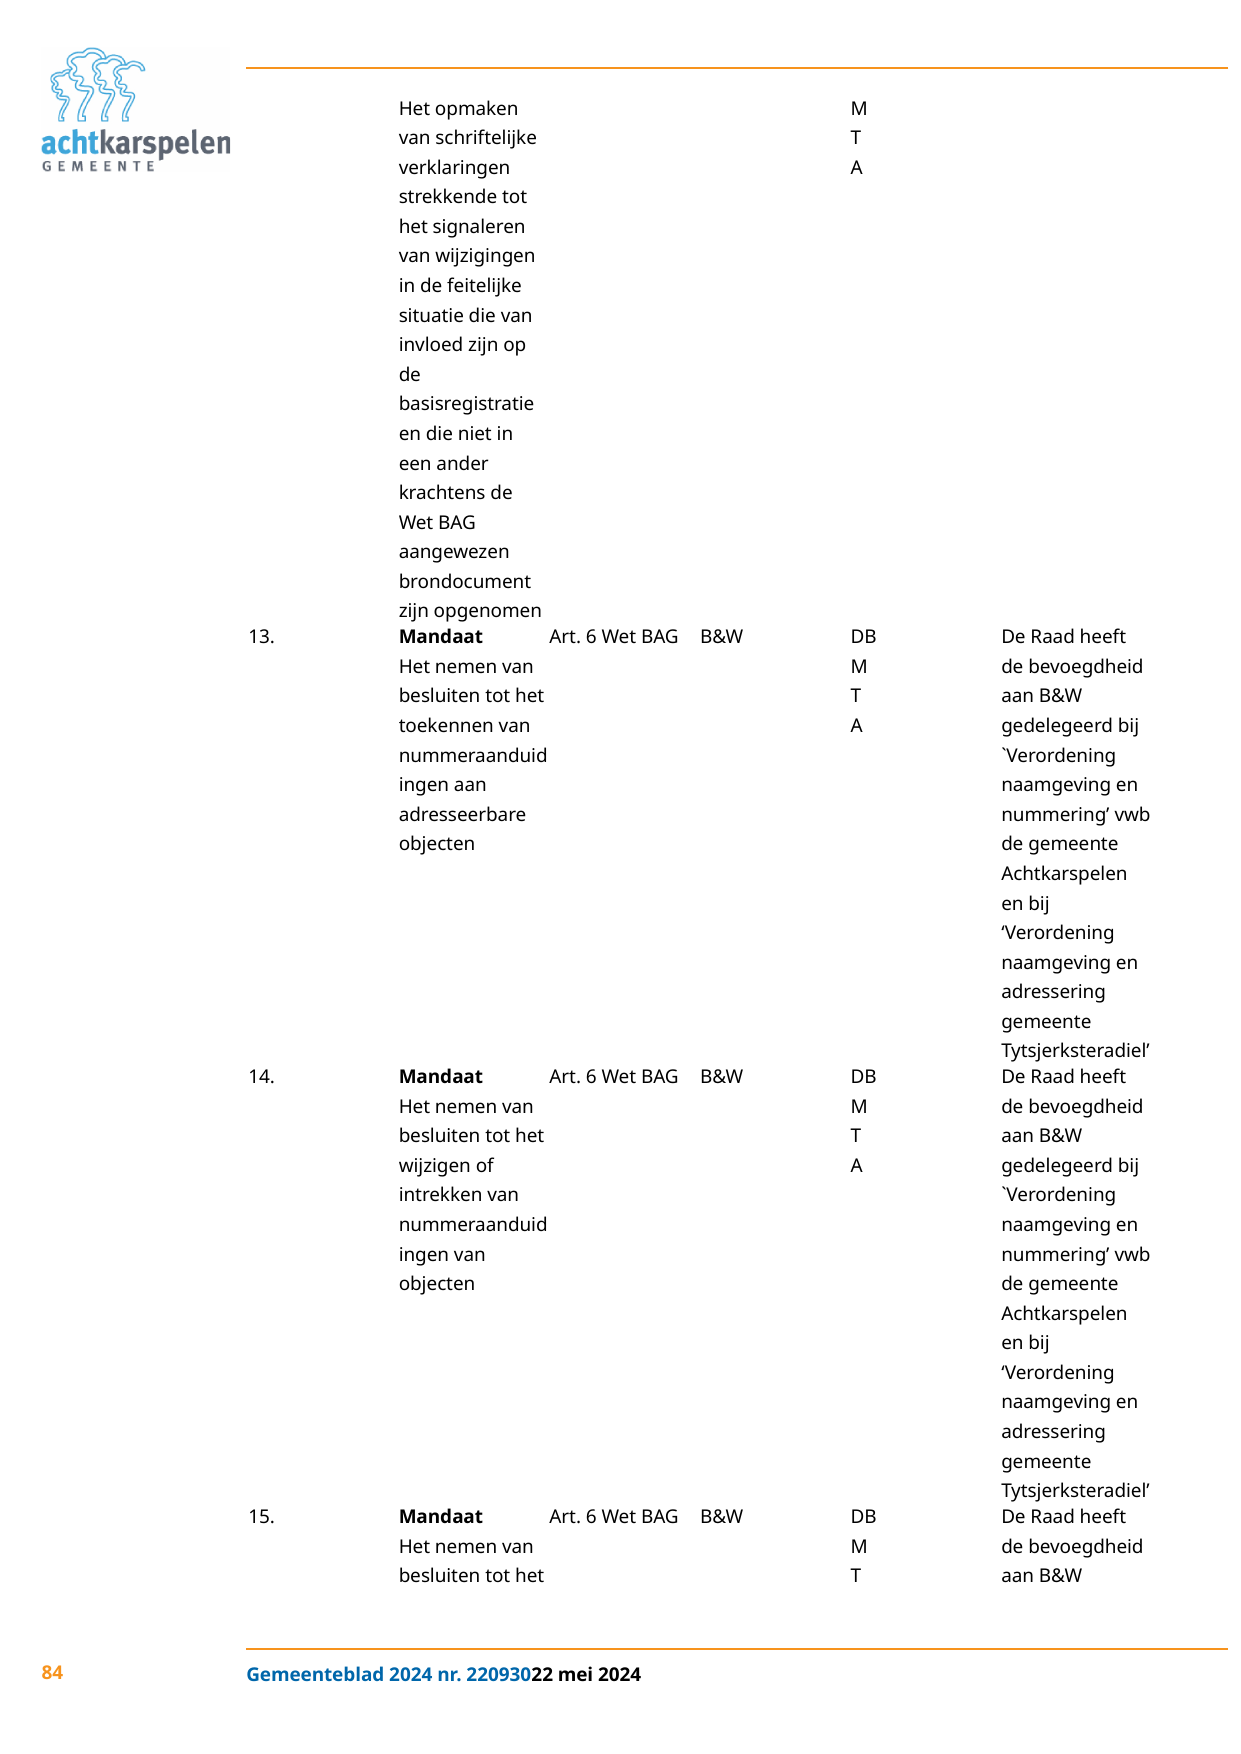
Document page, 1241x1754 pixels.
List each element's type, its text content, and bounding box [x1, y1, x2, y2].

table_cell B&W [700, 1503, 850, 1588]
table_cell DB M T [850, 1503, 1001, 1588]
table_cell [549, 95, 700, 623]
table_cell Mandaat Het nemen van besluiten tot het toekennen van nummeraanduidingen aan adresseerbare objecten [399, 624, 549, 1063]
table_cell Mandaat Het nemen van besluiten tot het wijzigen of intrekken van nummeraanduidingen van objecten [399, 1063, 549, 1503]
table_cell 13. [248, 624, 398, 1063]
table_cell De Raad heeft de bevoegdheid aan B&W gedelegeerd bij `Verordening naamgeving en nummering’ vwb de gemeente Achtkarspelen en bij ‘Verordening naamgeving en adressering gemeente Tytsjerksteradiel’ [1001, 624, 1152, 1063]
table_cell B&W [700, 1063, 850, 1503]
table_cell [1001, 95, 1152, 623]
table_cell De Raad heeft de bevoegdheid aan B&W gedelegeerd bij `Verordening naamgeving en nummering’ vwb de gemeente Achtkarspelen en bij ‘Verordening naamgeving en adressering gemeente Tytsjerksteradiel’ [1001, 1063, 1152, 1503]
table_cell DB M T A [850, 624, 1001, 1063]
table_cell Art. 6 Wet BAG [549, 1063, 700, 1503]
table_cell 15. [248, 1503, 398, 1588]
table_cell [700, 95, 850, 623]
table_cell Art. 6 Wet BAG [549, 624, 700, 1063]
table_cell Mandaat Het nemen van besluiten tot het [399, 1503, 549, 1588]
table_cell M T A [850, 95, 1001, 623]
picture [41, 47, 231, 172]
table_cell [248, 95, 398, 623]
table_cell DB M T A [850, 1063, 1001, 1503]
table_cell Het opmaken van schriftelijke verklaringen strekkende tot het signaleren van wijzigingen in de feitelijke situatie die van invloed zijn op de basisregistratie en die niet in een ander krachtens de Wet BAG aangewezen brondocument zijn opgenomen [399, 95, 549, 623]
table_cell De Raad heeft de bevoegdheid aan B&W [1001, 1503, 1152, 1588]
table_cell 14. [248, 1063, 398, 1503]
table_cell Art. 6 Wet BAG [549, 1503, 700, 1588]
table_cell B&W [700, 624, 850, 1063]
